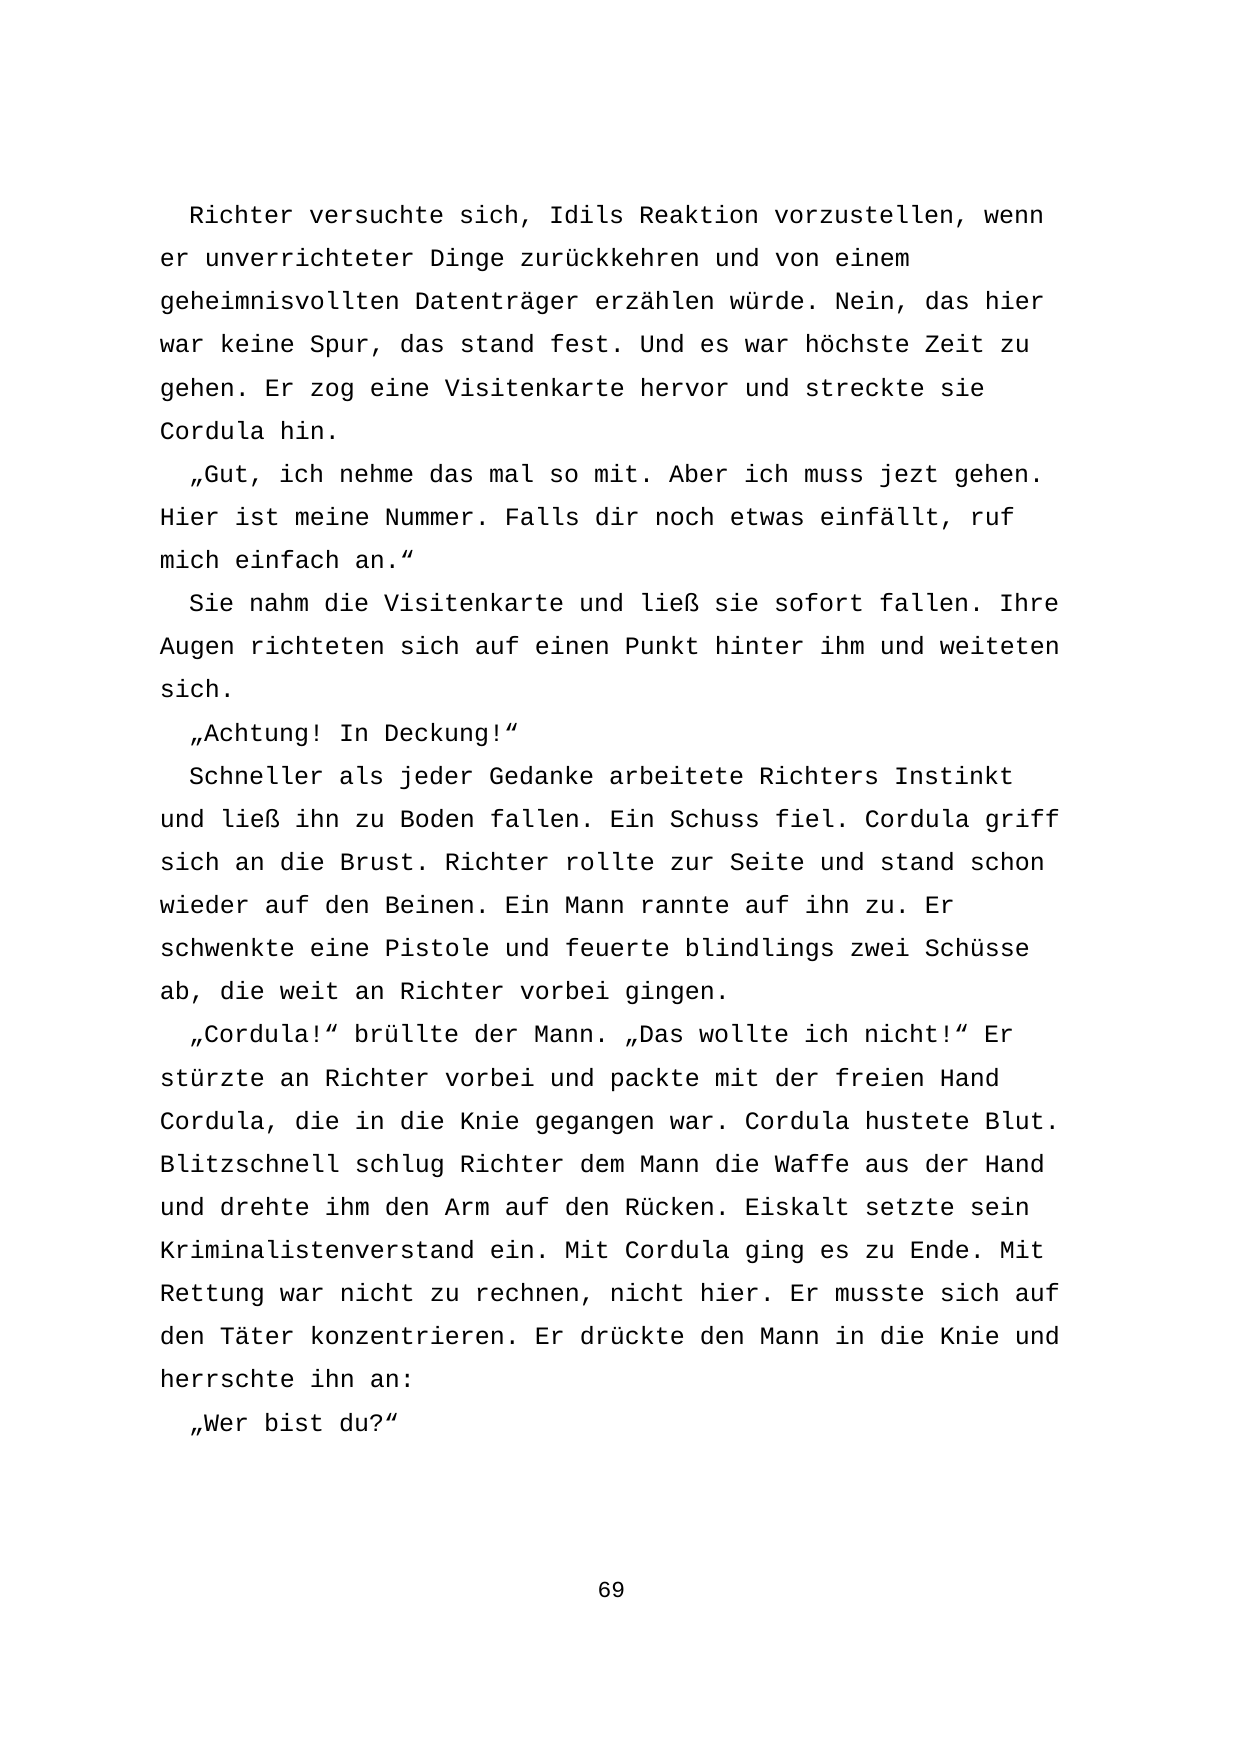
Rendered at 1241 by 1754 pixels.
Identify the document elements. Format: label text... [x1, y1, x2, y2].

text Richter versuchte sich, Idils Reaktion vorzustellen, wenn er unverrichteter Dinge zurückkehren und von einem geheimnisvollten Datenträger erzählen würde. Nein, das hier war keine Spur, das stand fest. Und es war höchste Zeit zu gehen. Er zog eine Visitenkarte hervor und streckte sie Cordula hin. [159, 189, 1063, 448]
text „Achtung! In Deckung!“ [159, 706, 1063, 749]
text Sie nahm die Visitenkarte und ließ sie sofort fallen. Ihre Augen richteten sich auf einen Punkt hinter ihm und weiteten sich. [159, 577, 1063, 706]
text „Wer bist du?“ [159, 1396, 1063, 1439]
text Schneller als jeder Gedanke arbeitete Richters Instinkt und ließ ihn zu Boden fallen. Ein Schuss fiel. Cordula griff sich an die Brust. Richter rollte zur Seite und stand schon wieder auf den Beinen. Ein Mann rannte auf ihn zu. Er schwenkte eine Pistole und feuerte blindlings zwei Schüsse ab, die weit an Richter vorbei gingen. [159, 749, 1063, 1008]
text „Cordula!“ brüllte der Mann. „Das wollte ich nicht!“ Er stürzte an Richter vorbei und packte mit der freien Hand Cordula, die in die Knie gegangen war. Cordula hustete Blut. Blitzschnell schlug Richter dem Mann die Waffe aus der Hand und drehte ihm den Arm auf den Rücken. Eiskalt setzte sein Kriminalistenverstand ein. Mit Cordula ging es zu Ende. Mit Rettung war nicht zu rechnen, nicht hier. Er musste sich auf den Täter konzentrieren. Er drückte den Mann in die Knie und herrschte ihn an: [159, 1008, 1063, 1396]
text „Gut, ich nehme das mal so mit. Aber ich muss jezt gehen. Hier ist meine Nummer. Falls dir noch etwas einfällt, ruf mich einfach an.“ [159, 448, 1063, 577]
